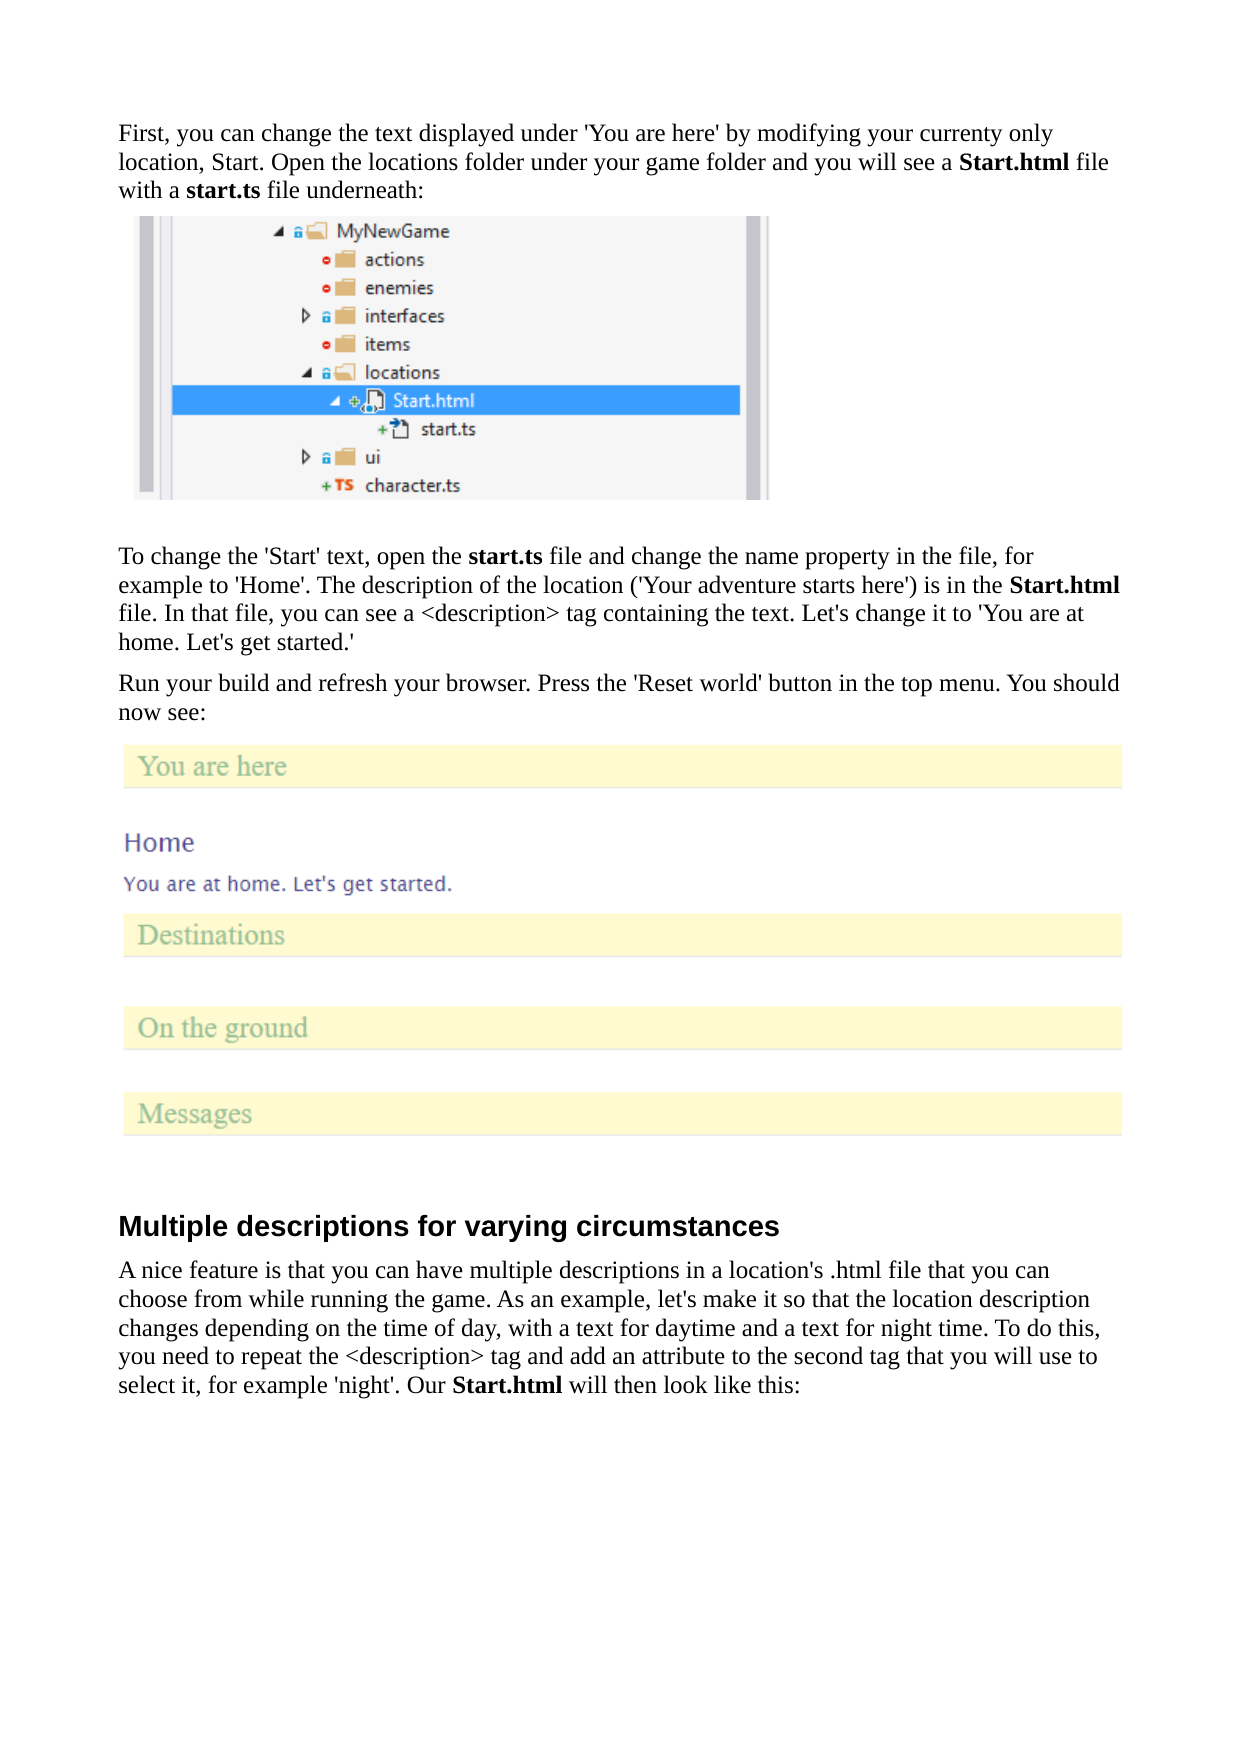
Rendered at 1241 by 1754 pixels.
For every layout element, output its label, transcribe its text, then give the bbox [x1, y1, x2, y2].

text Run your build and refresh your browser. Press the 'Reset world' button in the top menu. You should now see: [118, 668, 1122, 726]
picture [118, 216, 770, 500]
text A nice feature is that you can have multiple descriptions in a location's .html file that you can choose from while running the game. As an example, let's make it so that the location description changes depending on the time of day, with a text for daytime and a text for night time. To do this, you need to repeat the <description> tag and add an attribute to the second tag that you will use to select it, for example 'night'. Our Start.html will then look like this: [118, 1255, 1122, 1399]
text First, you can change the text displayed under 'You are here' by modifying your currenty only location, Start. Open the locations folder under your game folder and you will see a Start.html file with a start.ts file underneath: [118, 118, 1122, 204]
text To change the 'Start' text, open the start.ts file and change the name property in the file, for example to 'Home'. The description of the location ('Your adventure starts here') is in the Start.html file. In that file, you can see a <description> tag containing the text. Let's change it to 'You are at home. Let's get started.' [118, 541, 1122, 656]
picture [118, 738, 1123, 1143]
subtitle Multiple descriptions for varying circumstances [118, 1209, 1122, 1243]
